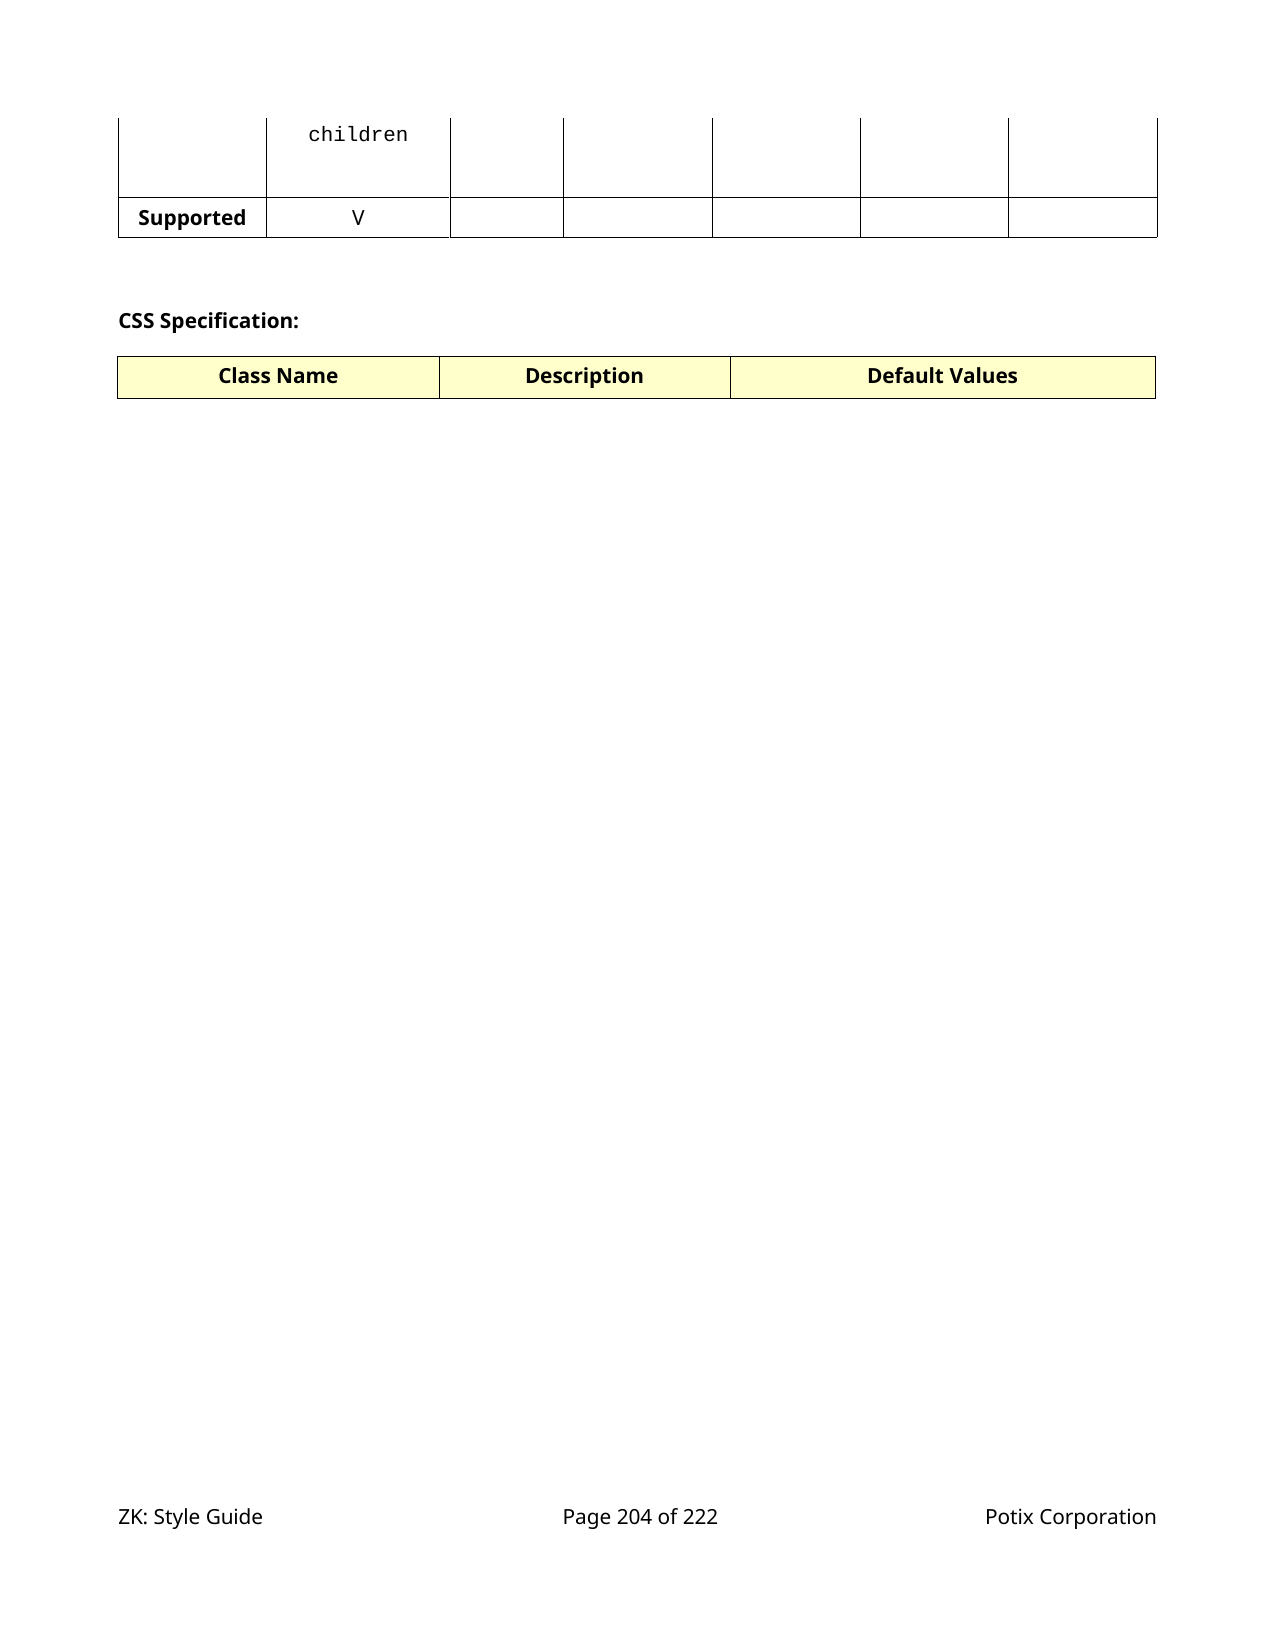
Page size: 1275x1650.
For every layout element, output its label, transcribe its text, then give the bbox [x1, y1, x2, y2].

table_cell [564, 118, 712, 197]
table_cell [451, 118, 563, 197]
table_cell children [267, 118, 449, 197]
table_cell [564, 198, 712, 237]
table_cell [861, 198, 1008, 237]
table_cell [861, 118, 1008, 197]
table_cell [713, 198, 860, 237]
table_cell [713, 118, 860, 197]
table_cell [451, 198, 563, 237]
text CSS Specification: [118, 307, 1157, 335]
table_header Description [440, 357, 730, 398]
table_header Class Name [118, 357, 439, 398]
table_cell [119, 118, 266, 197]
table_cell V [267, 198, 449, 237]
table_cell Supported [119, 198, 266, 237]
table_cell [1009, 118, 1157, 197]
table_header Default Values [731, 357, 1155, 398]
table_cell [1009, 198, 1157, 237]
